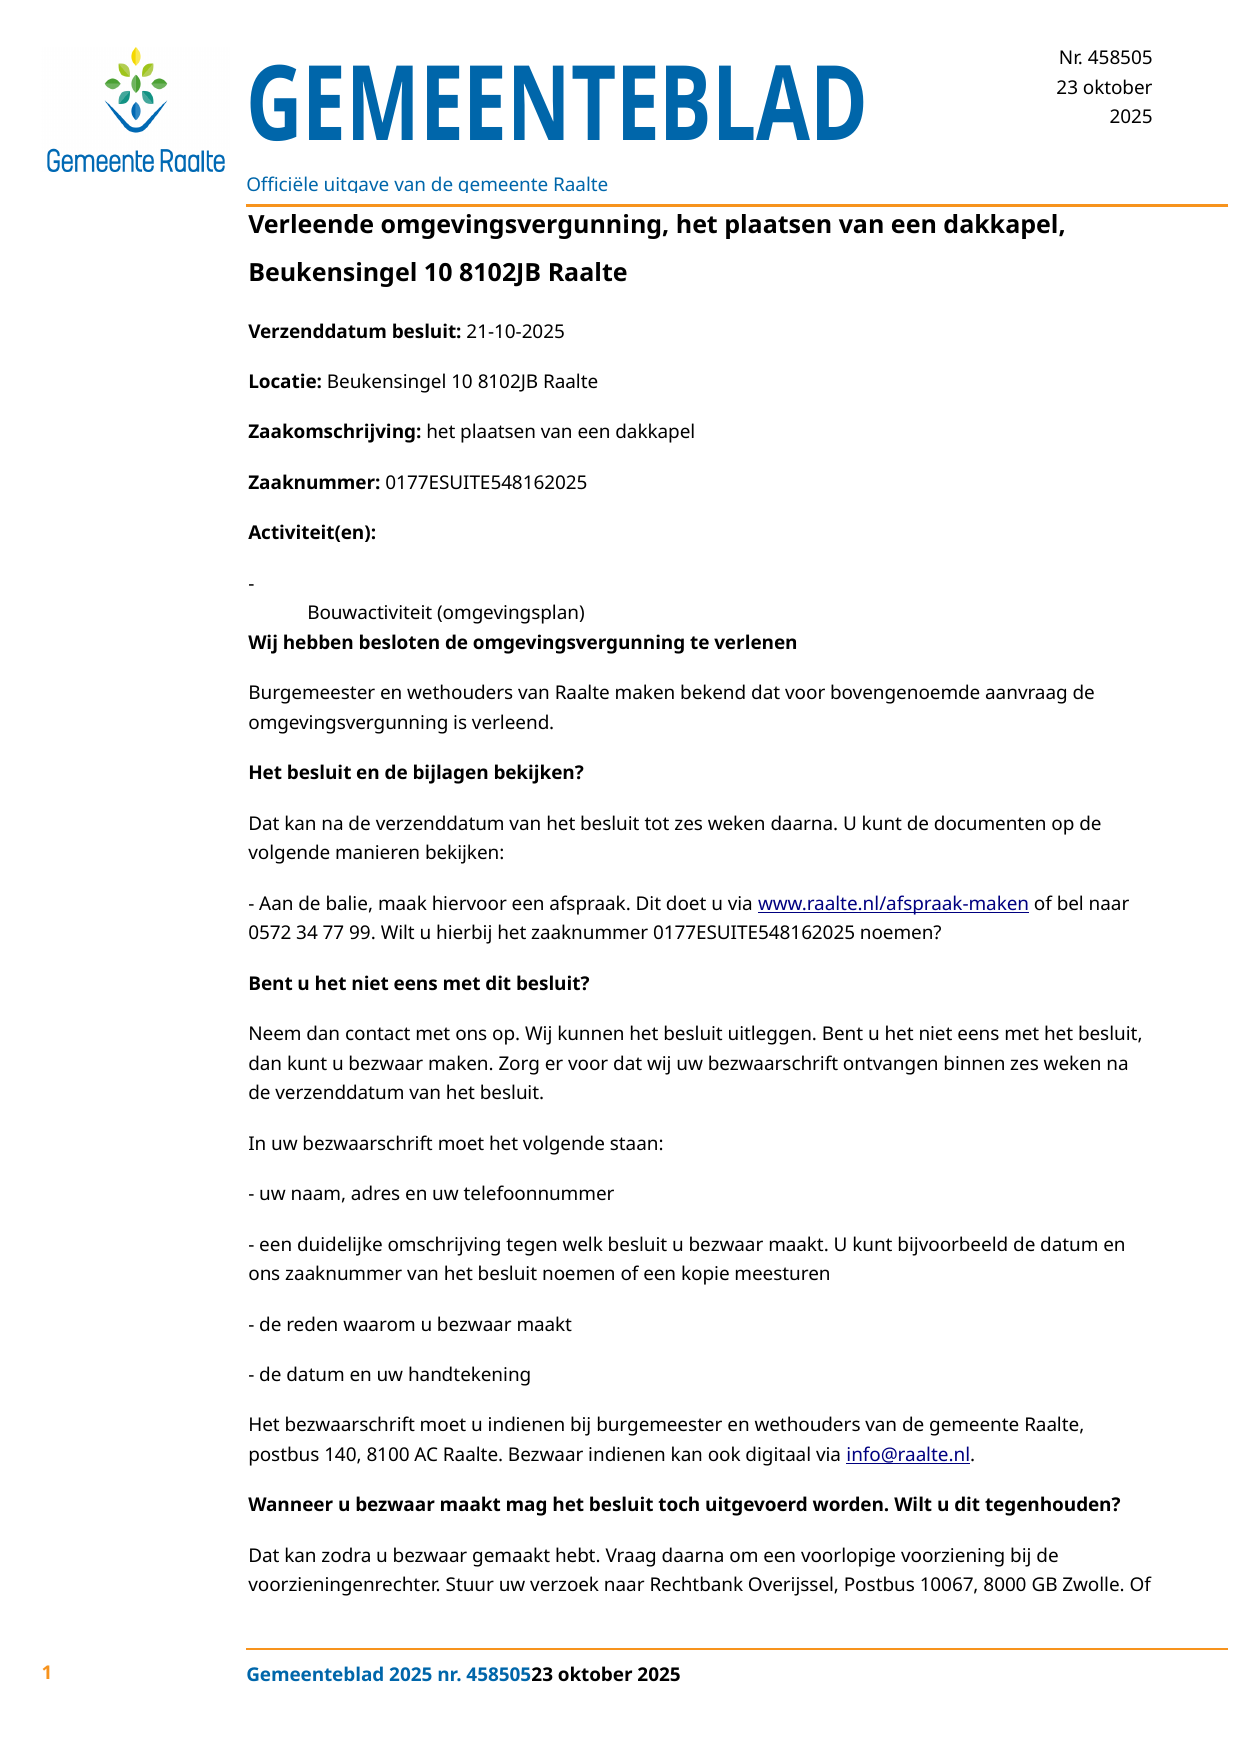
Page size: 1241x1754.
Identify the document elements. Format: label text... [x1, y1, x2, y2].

text - een duidelijke omschrijving tegen welk besluit u bezwaar maakt. U kunt bijvoorbeeld de datum en ons zaaknummer van het besluit noemen of een kopie meesturen [248, 1231, 1152, 1286]
text Neem dan contact met ons op. Wij kunnen het besluit uitleggen. Bent u het niet eens met het besluit, dan kunt u bezwaar maken. Zorg er voor dat wij uw bezwaarschrift ontvangen binnen zes weken na de verzenddatum van het besluit. [248, 1020, 1152, 1105]
text Verzenddatum besluit: 21-10-2025 [248, 318, 1152, 344]
text In uw bezwaarschrift moet het volgende staan: [248, 1130, 1152, 1156]
text Locatie: Beukensingel 10 8102JB Raalte [248, 368, 1152, 394]
text Dat kan na de verzenddatum van het besluit tot zes weken daarna. U kunt de documenten op de volgende manieren bekijken: [248, 810, 1152, 865]
text Zaakomschrijving: het plaatsen van een dakkapel [248, 419, 1152, 444]
text Verleende omgevingsvergunning, het plaatsen van een dakkapel, Beukensingel 10 8102JB Raalte [248, 207, 1152, 288]
text Het besluit en de bijlagen bekijken? [248, 759, 1152, 785]
text Burgemeester en wethouders van Raalte maken bekend dat voor bovengenoemde aanvraag de omgevingsvergunning is verleend. [248, 679, 1152, 735]
text - Aan de balie, maak hiervoor een afspraak. Dit doet u via www.raalte.nl/afspraak-maken of bel naar 0572 34 77 99. Wilt u hierbij het zaaknummer 0177ESUITE548162025 noemen? [248, 890, 1152, 945]
text Wanneer u bezwaar maakt mag het besluit toch uitgevoerd worden. Wilt u dit tegenhouden? [248, 1492, 1152, 1517]
text Activiteit(en): [248, 519, 1152, 545]
text - de datum en uw handtekening [248, 1361, 1152, 1387]
text - uw naam, adres en uw telefoonnummer [248, 1180, 1152, 1206]
text Bent u het niet eens met dit besluit? [248, 970, 1152, 996]
text Zaaknummer: 0177ESUITE548162025 [248, 469, 1152, 495]
picture [41, 47, 231, 172]
list Bouwactiviteit (omgevingsplan) [248, 599, 1152, 625]
text Dat kan zodra u bezwaar gemaakt hebt. Vraag daarna om een voorlopige voorziening bij de voorzieningenrechter. Stuur uw verzoek naar Rechtbank Overijssel, Postbus 10067, 8000 GB Zwolle. Of [248, 1542, 1152, 1597]
text Wij hebben besloten de omgevingsvergunning te verlenen [248, 629, 1152, 655]
text - de reden waarom u bezwaar maakt [248, 1311, 1152, 1337]
text Het bezwaarschrift moet u indienen bij burgemeester en wethouders van de gemeente Raalte, postbus 140, 8100 AC Raalte. Bezwaar indienen kan ook digitaal via info@raalte.nl. [248, 1412, 1152, 1467]
